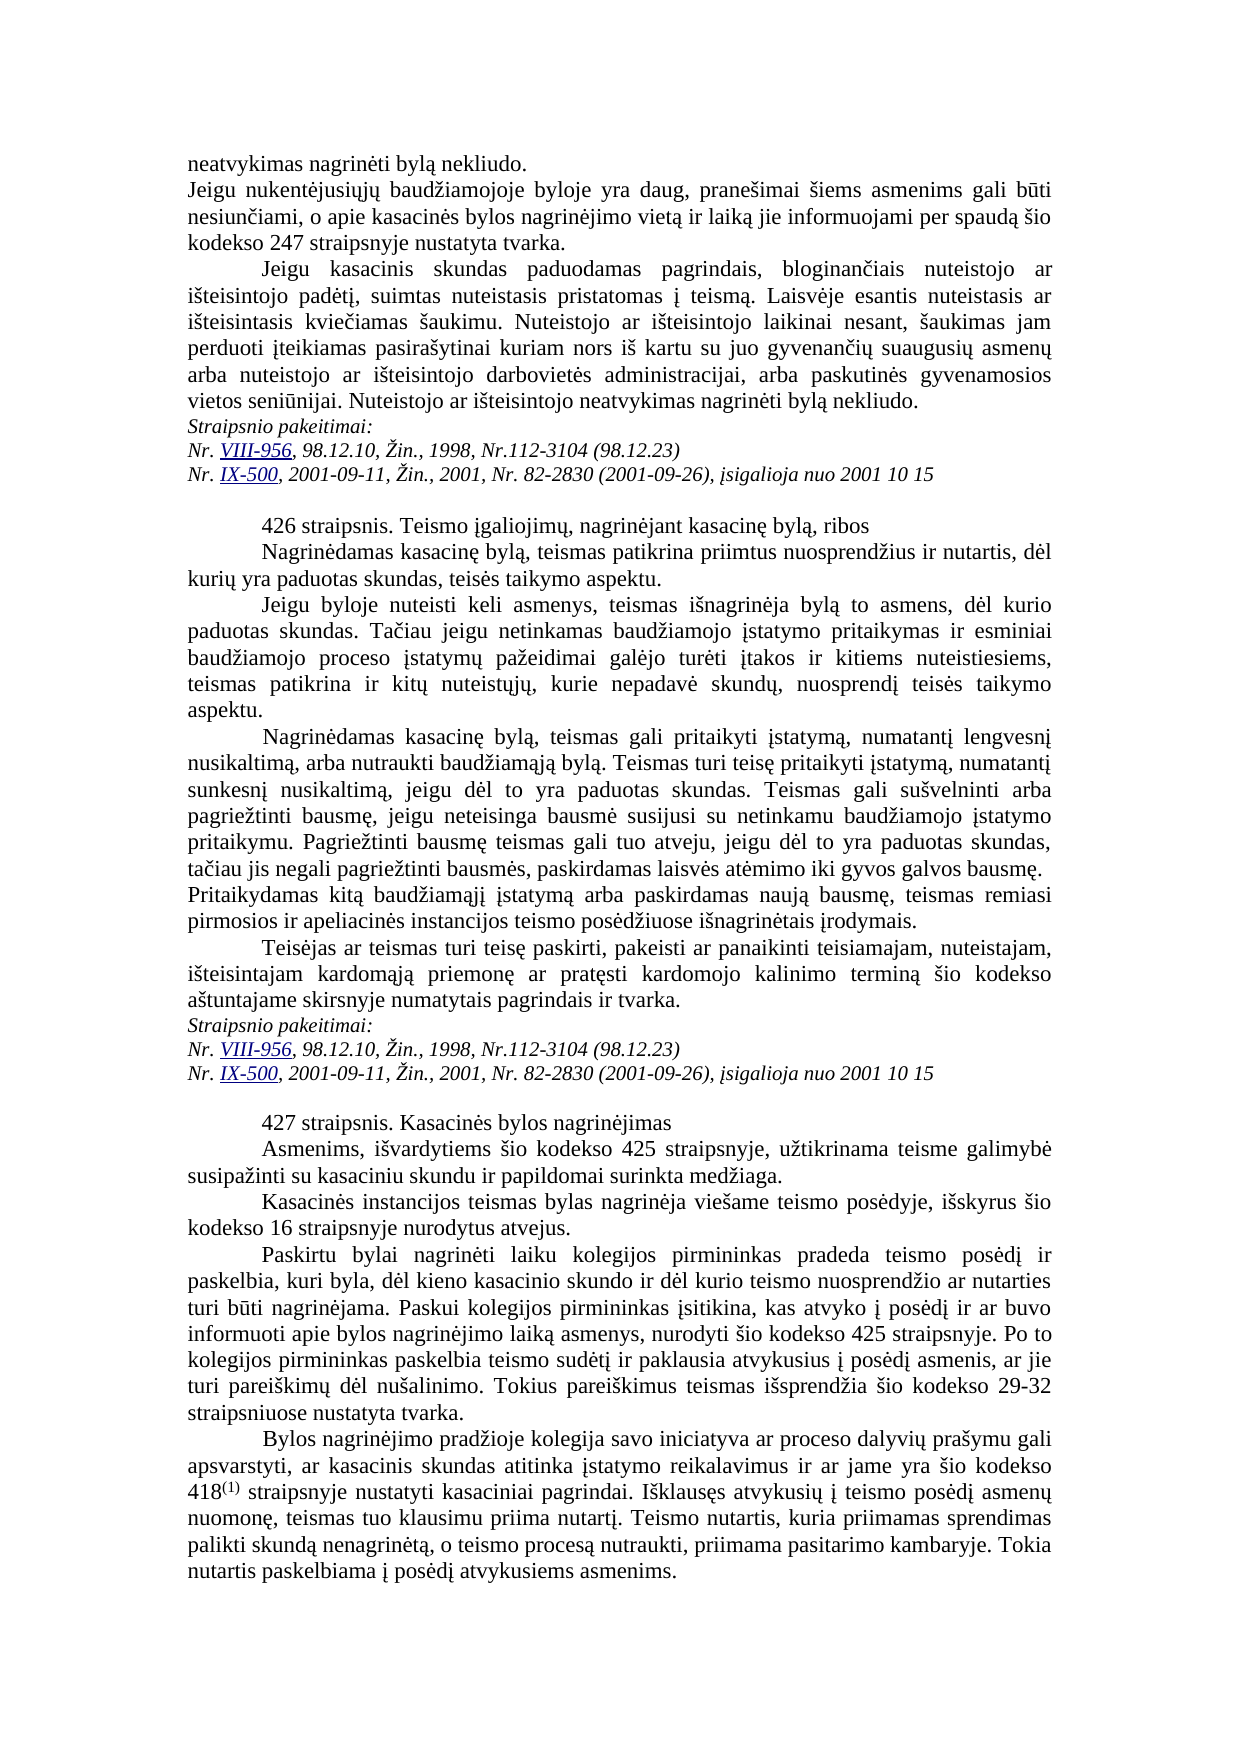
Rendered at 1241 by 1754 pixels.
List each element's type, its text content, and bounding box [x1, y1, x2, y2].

text Nagrinėdamas kasacinę bylą, teismas patikrina priimtus nuosprendžius ir nutartis, dėl kurių yra paduotas skundas, teisės taikymo aspektu. [187, 538, 1053, 591]
text Straipsnio pakeitimai: [187, 1013, 1053, 1037]
text Nr. IX-500, 2001-09-11, Žin., 2001, Nr. 82-2830 (2001-09-26), įsigalioja nuo 2001 10 15 [187, 1061, 1053, 1085]
text 426 straipsnis. Teismo įgaliojimų, nagrinėjant kasacinę bylą, ribos [187, 512, 1053, 538]
text Jeigu byloje nuteisti keli asmenys, teismas išnagrinėja bylą to asmens, dėl kurio paduotas skundas. Tačiau jeigu netinkamas baudžiamojo įstatymo pritaikymas ir esminiai baudžiamojo proceso įstatymų pažeidimai galėjo turėti įtakos ir kitiems nuteistiesiems, teismas patikrina ir kitų nuteistųjų, kurie nepadavė skundų, nuosprendį teisės taikymo aspektu. [187, 591, 1053, 723]
text Straipsnio pakeitimai: [187, 413, 1053, 438]
text Pritaikydamas kitą baudžiamąjį įstatymą arba paskirdamas naują bausmę, teismas remiasi pirmosios ir apeliacinės instancijos teismo posėdžiuose išnagrinėtais įrodymais. [187, 881, 1053, 934]
text neatvykimas nagrinėti bylą nekliudo. [187, 150, 1053, 176]
text Nagrinėdamas kasacinę bylą, teismas gali pritaikyti įstatymą, numatantį lengvesnį nusikaltimą, arba nutraukti baudžiamąją bylą. Teismas turi teisę pritaikyti įstatymą, numatantį sunkesnį nusikaltimą, jeigu dėl to yra paduotas skundas. Teismas gali sušvelninti arba pagriežtinti bausmę, jeigu neteisinga bausmė susijusi su netinkamu baudžiamojo įstatymo pritaikymu. Pagriežtinti bausmę teismas gali tuo atveju, jeigu dėl to yra paduotas skundas, tačiau jis negali pagriežtinti bausmės, paskirdamas laisvės atėmimo iki gyvos galvos bausmę. [187, 723, 1053, 881]
text 427 straipsnis. Kasacinės bylos nagrinėjimas [187, 1109, 1053, 1135]
text Bylos nagrinėjimo pradžioje kolegija savo iniciatyva ar proceso dalyvių prašymu gali apsvarstyti, ar kasacinis skundas atitinka įstatymo reikalavimus ir ar jame yra šio kodekso 418(1) straipsnyje nustatyti kasaciniai pagrindai. Išklausęs atvykusių į teismo posėdį asmenų nuomonę, teismas tuo klausimu priima nutartį. Teismo nutartis, kuria priimamas sprendimas palikti skundą nenagrinėtą, o teismo procesą nutraukti, priimama pasitarimo kambaryje. Tokia nutartis paskelbiama į posėdį atvykusiems asmenims. [187, 1425, 1053, 1583]
text Teisėjas ar teismas turi teisę paskirti, pakeisti ar panaikinti teisiamajam, nuteistajam, išteisintajam kardomąją priemonę ar pratęsti kardomojo kalinimo terminą šio kodekso aštuntajame skirsnyje numatytais pagrindais ir tvarka. [187, 934, 1053, 1013]
text Jeigu kasacinis skundas paduodamas pagrindais, bloginančiais nuteistojo ar išteisintojo padėtį, suimtas nuteistasis pristatomas į teismą. Laisvėje esantis nuteistasis ar išteisintasis kviečiamas šaukimu. Nuteistojo ar išteisintojo laikinai nesant, šaukimas jam perduoti įteikiamas pasirašytinai kuriam nors iš kartu su juo gyvenančių suaugusių asmenų arba nuteistojo ar išteisintojo darbovietės administracijai, arba paskutinės gyvenamosios vietos seniūnijai. Nuteistojo ar išteisintojo neatvykimas nagrinėti bylą nekliudo. [187, 255, 1053, 413]
text Kasacinės instancijos teismas bylas nagrinėja viešame teismo posėdyje, išskyrus šio kodekso 16 straipsnyje nurodytus atvejus. [187, 1188, 1053, 1241]
text Nr. VIII-956, 98.12.10, Žin., 1998, Nr.112-3104 (98.12.23) [187, 438, 1053, 462]
text Nr. VIII-956, 98.12.10, Žin., 1998, Nr.112-3104 (98.12.23) [187, 1037, 1053, 1061]
text Nr. IX-500, 2001-09-11, Žin., 2001, Nr. 82-2830 (2001-09-26), įsigalioja nuo 2001 10 15 [187, 462, 1053, 486]
text Asmenims, išvardytiems šio kodekso 425 straipsnyje, užtikrinama teisme galimybė susipažinti su kasaciniu skundu ir papildomai surinkta medžiaga. [187, 1135, 1053, 1188]
text Jeigu nukentėjusiųjų baudžiamojoje byloje yra daug, pranešimai šiems asmenims gali būti nesiunčiami, o apie kasacinės bylos nagrinėjimo vietą ir laiką jie informuojami per spaudą šio kodekso 247 straipsnyje nustatyta tvarka. [187, 176, 1053, 255]
text Paskirtu bylai nagrinėti laiku kolegijos pirmininkas pradeda teismo posėdį ir paskelbia, kuri byla, dėl kieno kasacinio skundo ir dėl kurio teismo nuosprendžio ar nutarties turi būti nagrinėjama. Paskui kolegijos pirmininkas įsitikina, kas atvyko į posėdį ir ar buvo informuoti apie bylos nagrinėjimo laiką asmenys, nurodyti šio kodekso 425 straipsnyje. Po to kolegijos pirmininkas paskelbia teismo sudėtį ir paklausia atvykusius į posėdį asmenis, ar jie turi pareiškimų dėl nušalinimo. Tokius pareiškimus teismas išsprendžia šio kodekso 29-32 straipsniuose nustatyta tvarka. [187, 1241, 1053, 1425]
